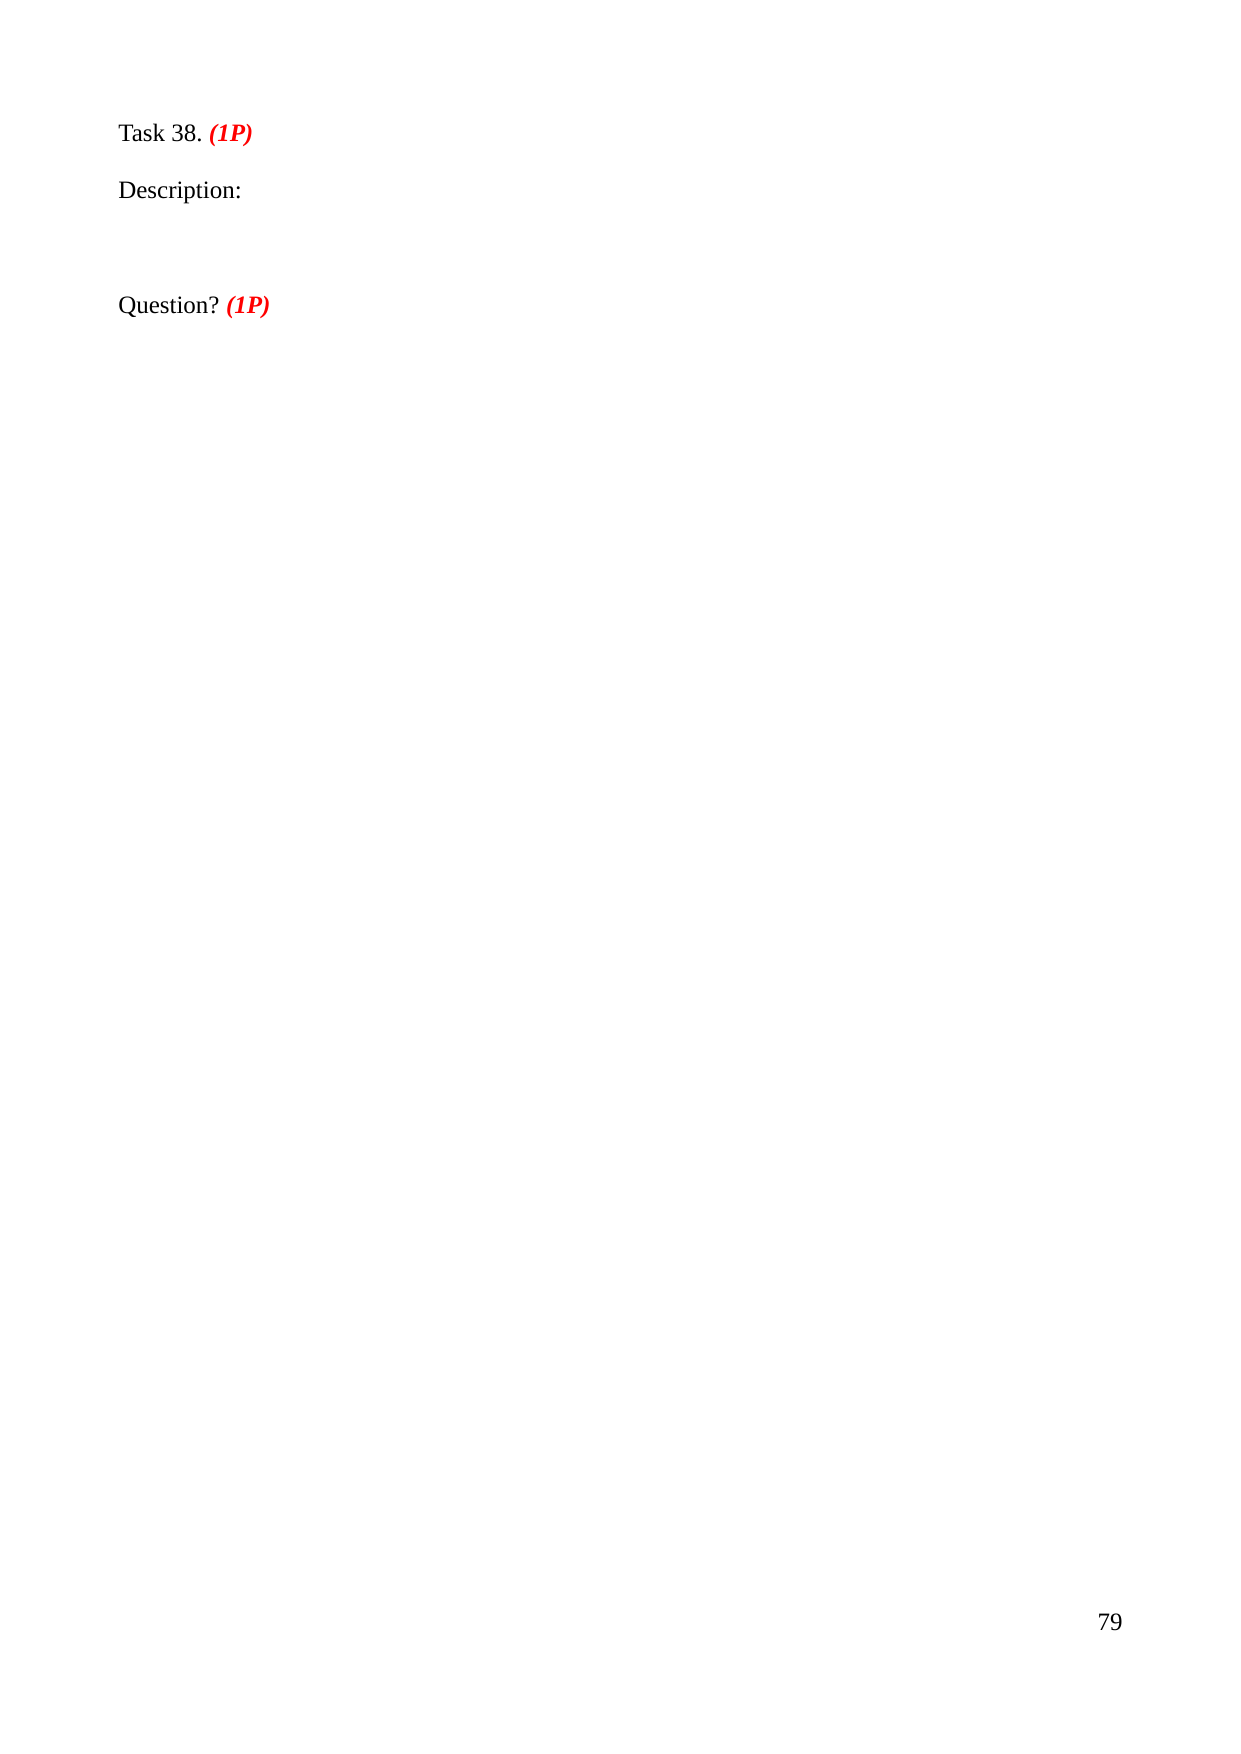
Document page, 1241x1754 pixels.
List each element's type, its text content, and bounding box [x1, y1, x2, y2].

text Question? (1P) [118, 291, 1122, 319]
text Description: [118, 176, 1122, 204]
text Task 38. (1P) [118, 118, 1122, 147]
